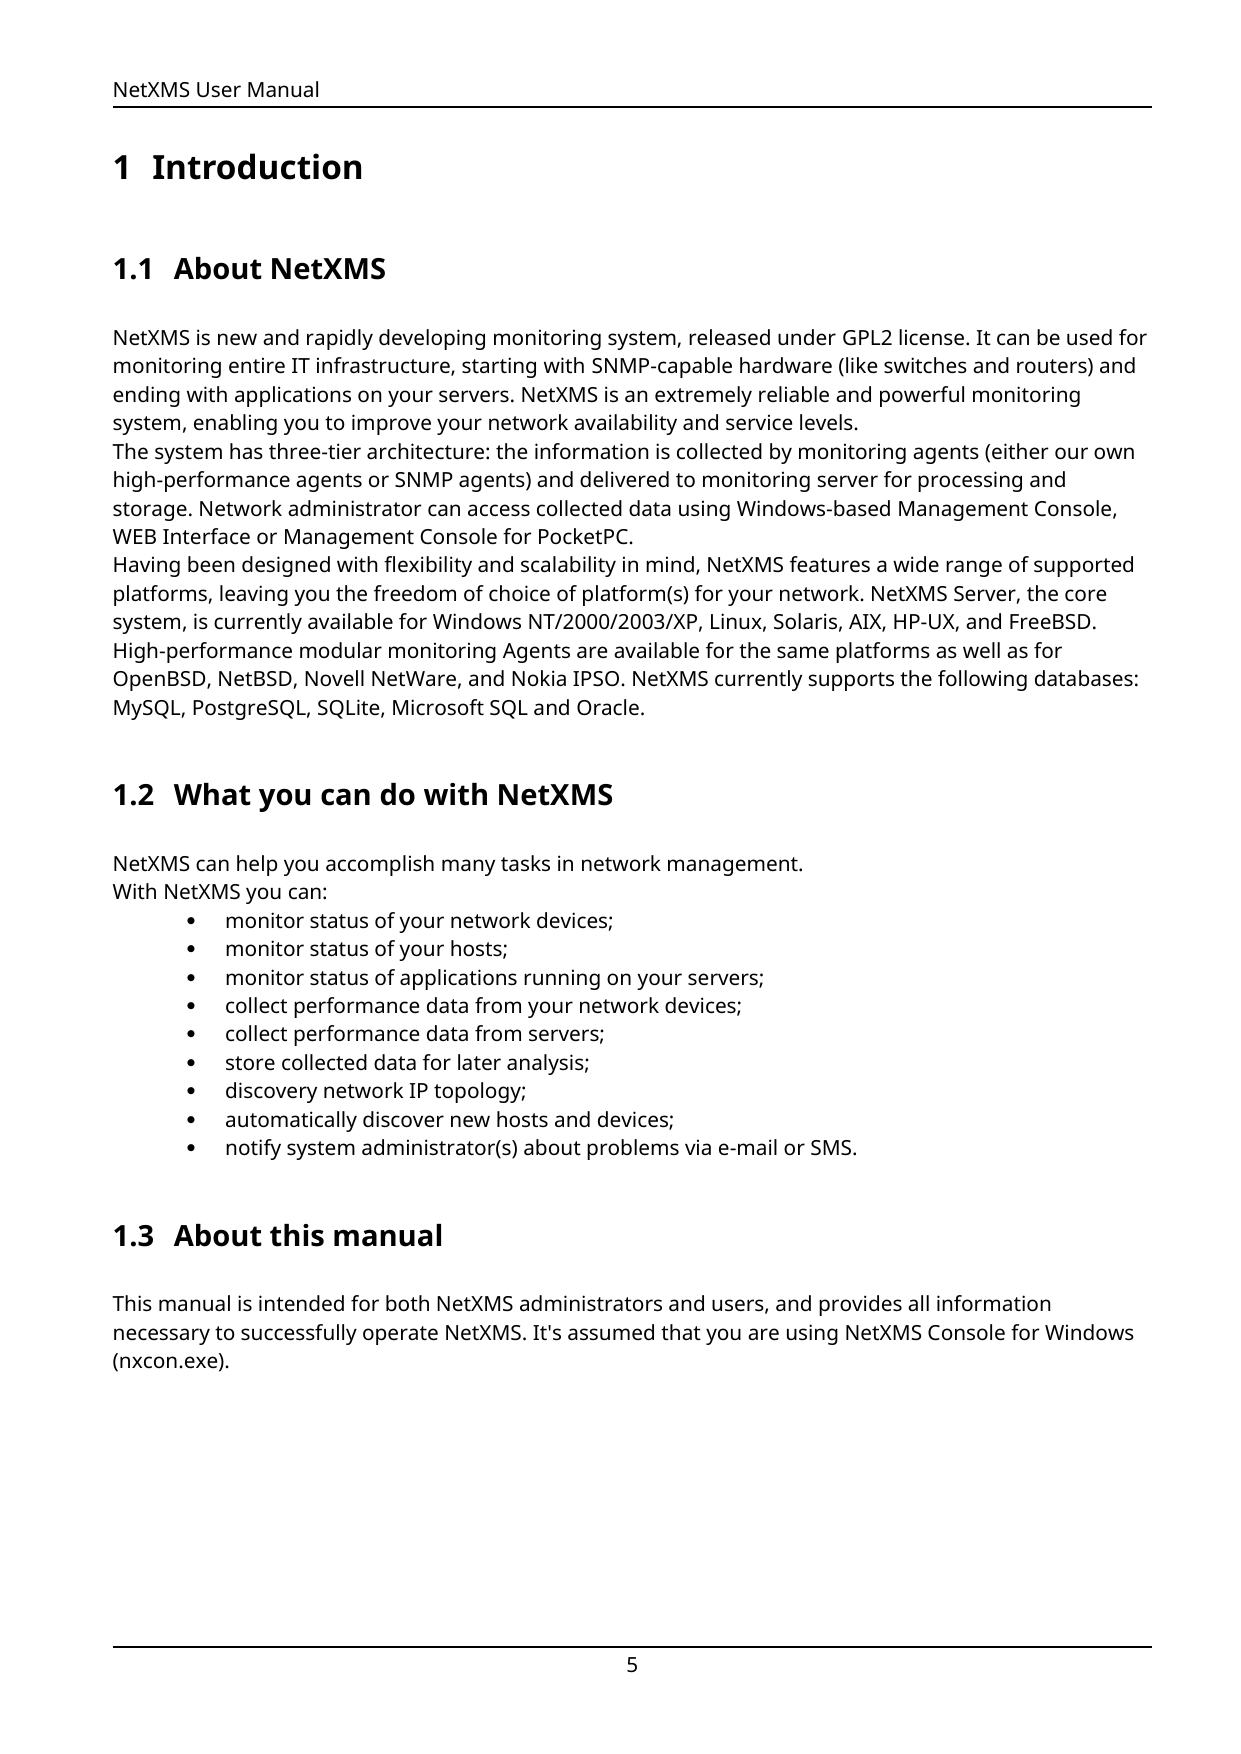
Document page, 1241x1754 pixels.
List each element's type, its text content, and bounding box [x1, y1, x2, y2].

text The system has three-tier architecture: the information is collected by monitoring agents (either our own high-performance agents or SNMP agents) and delivered to monitoring server for processing and storage. Network administrator can access collected data using Windows-based Management Console, WEB Interface or Management Console for PocketPC. [112, 437, 1152, 551]
list discovery network IP topology; [187, 1076, 1152, 1105]
list notify system administrator(s) about problems via e-mail or SMS. [187, 1133, 1152, 1162]
subtitle Introduction [112, 143, 1152, 189]
text With NetXMS you can: [112, 877, 1152, 906]
list monitor status of your network devices; [187, 906, 1152, 934]
list automatically discover new hosts and devices; [187, 1105, 1152, 1133]
subtitle About this manual [112, 1215, 1152, 1255]
text Having been designed with flexibility and scalability in mind, NetXMS features a wide range of supported platforms, leaving you the freedom of choice of platform(s) for your network. NetXMS Server, the core system, is currently available for Windows NT/2000/2003/XP, Linux, Solaris, AIX, HP-UX, and FreeBSD. High-performance modular monitoring Agents are available for the same platforms as well as for OpenBSD, NetBSD, Novell NetWare, and Nokia IPSO. NetXMS currently supports the following databases: MySQL, PostgreSQL, SQLite, Microsoft SQL and Oracle. [112, 551, 1152, 721]
subtitle About NetXMS [112, 249, 1152, 288]
list monitor status of applications running on your servers; [187, 963, 1152, 991]
list collect performance data from servers; [187, 1019, 1152, 1048]
list monitor status of your hosts; [187, 934, 1152, 963]
list store collected data for later analysis; [187, 1048, 1152, 1076]
text NetXMS can help you accomplish many tasks in network management. [112, 849, 1152, 877]
text This manual is intended for both NetXMS administrators and users, and provides all information necessary to successfully operate NetXMS. It's assumed that you are using NetXMS Console for Windows (nxcon.exe). [112, 1289, 1152, 1375]
subtitle What you can do with NetXMS [112, 774, 1152, 814]
list collect performance data from your network devices; [187, 991, 1152, 1019]
text NetXMS is new and rapidly developing monitoring system, released under GPL2 license. It can be used for monitoring entire IT infrastructure, starting with SNMP-capable hardware (like switches and routers) and ending with applications on your servers. NetXMS is an extremely reliable and powerful monitoring system, enabling you to improve your network availability and service levels. [112, 323, 1152, 437]
